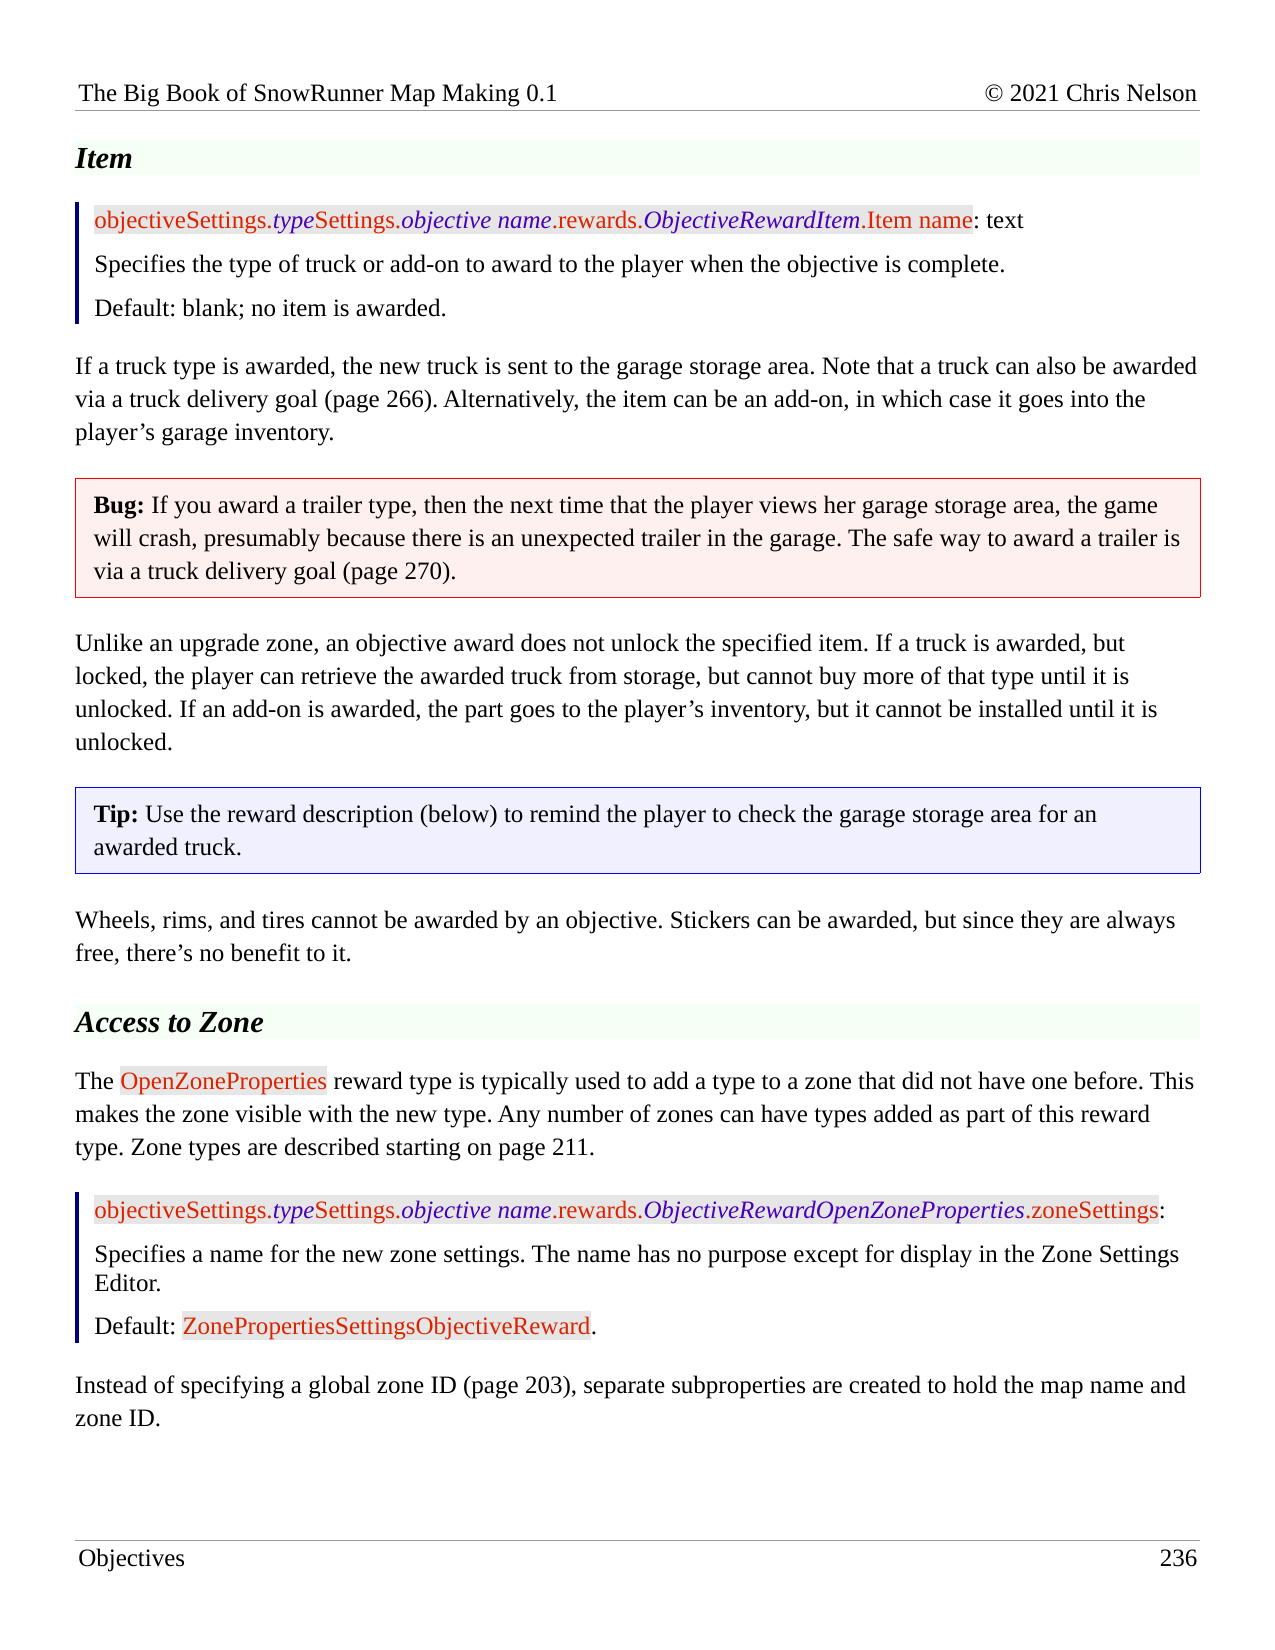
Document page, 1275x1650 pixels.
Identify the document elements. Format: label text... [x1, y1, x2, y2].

subtitle Item [75, 140, 1200, 175]
text Wheels, rims, and tires cannot be awarded by an objective. Stickers can be awarded, but since they are always free, there’s no benefit to it. [75, 905, 1200, 967]
text If a truck type is awarded, the new truck is sent to the garage storage area. Note that a truck can also be awarded via a truck delivery goal (page 266). Alternatively, the item can be an add-on, in which case it goes into the player’s garage inventory. [75, 351, 1200, 446]
text Specifies a name for the new zone settings. The name has no purpose except for display in the Zone Settings Editor. [79, 1236, 1200, 1296]
text objectiveSettings.typeSettings.objective name.rewards.ObjectiveRewardOpenZoneProperties.zoneSettings: ➕ [79, 1192, 1200, 1224]
list Use the reward description (below) to remind the player to check the garage storage area for an awarded truck. [76, 788, 1200, 873]
text Default: blank; no item is awarded. [79, 290, 1200, 324]
text objectiveSettings.typeSettings.objective name.rewards.ObjectiveRewardItem.Item name: text [79, 202, 1200, 234]
text The OpenZoneProperties reward type is typically used to add a type to a zone that did not have one before. This makes the zone visible with the new type. Any number of zones can have types added as part of this reward type. Zone types are described starting on page 211. [75, 1066, 1200, 1161]
text Instead of specifying a global zone ID (page 203), separate subproperties are created to hold the map name and zone ID. [75, 1370, 1200, 1432]
list If you award a trailer type, then the next time that the player views her garage storage area, the game will crash, presumably because there is an unexpected trailer in the garage. The safe way to award a trailer is via a truck delivery goal (page 270). [76, 479, 1200, 597]
text Specifies the type of truck or add-on to award to the player when the objective is complete. [79, 246, 1200, 278]
text Default: ZonePropertiesSettingsObjectiveReward. [79, 1308, 1200, 1343]
text Unlike an upgrade zone, an objective award does not unlock the specified item. If a truck is awarded, but locked, the player can retrieve the awarded truck from storage, but cannot buy more of that type until it is unlocked. If an add-on is awarded, the part goes to the player’s inventory, but it cannot be installed until it is unlocked. [75, 628, 1200, 756]
subtitle Access to Zone [75, 1004, 1200, 1039]
